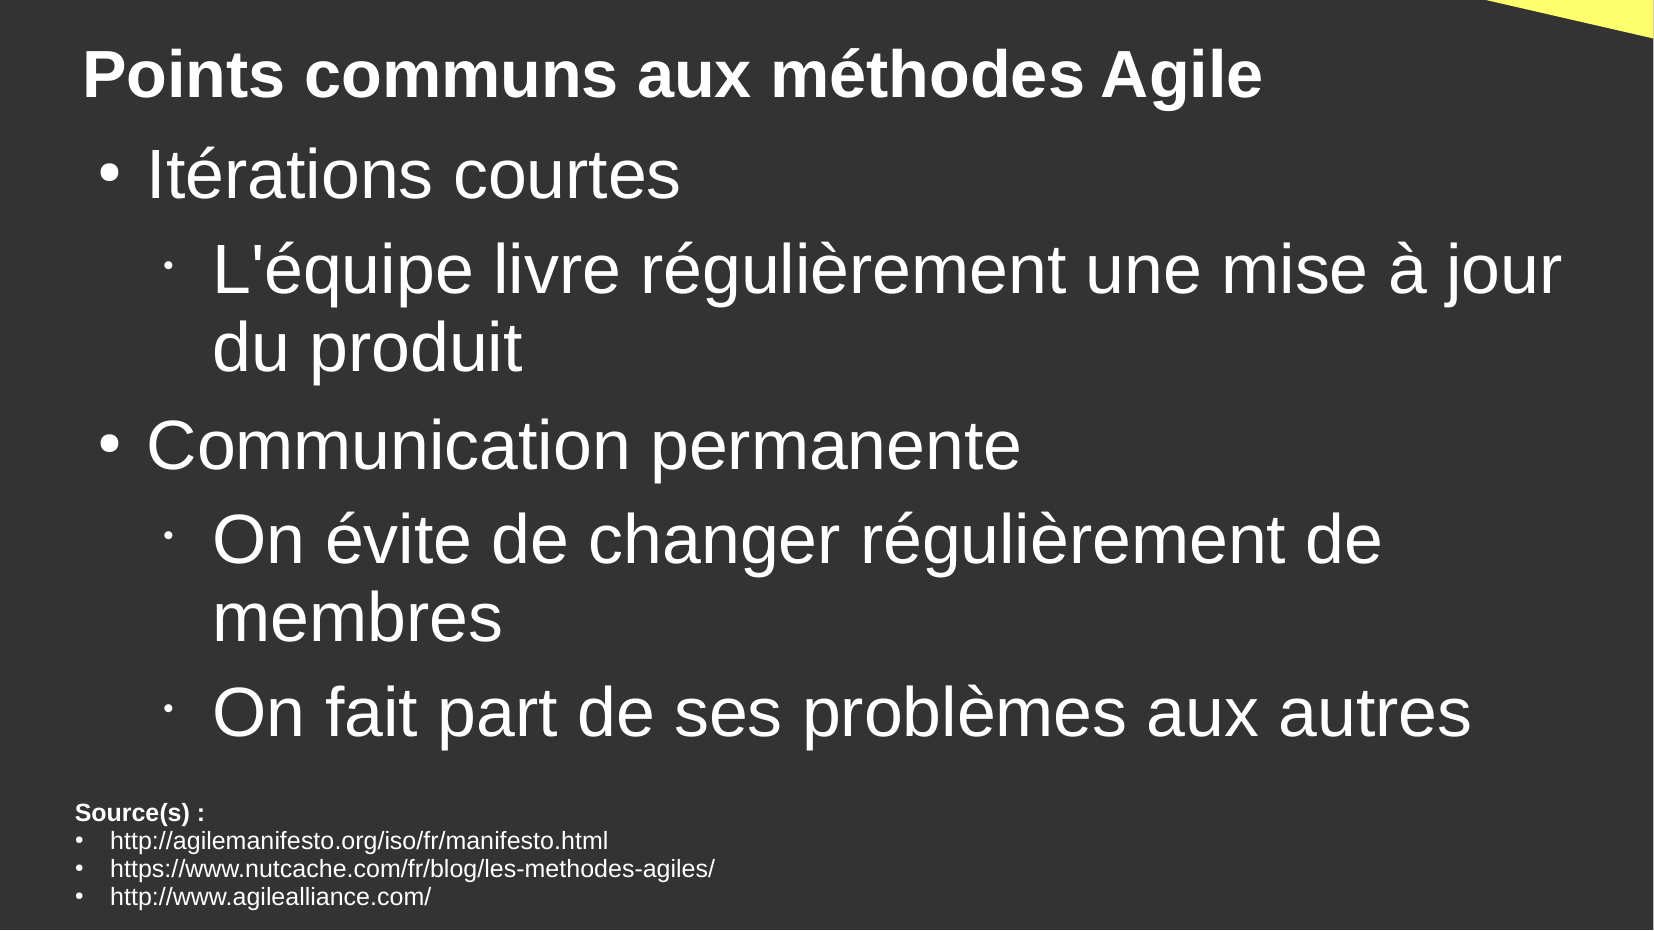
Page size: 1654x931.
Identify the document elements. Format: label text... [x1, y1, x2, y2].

text_box [1485, 0, 1654, 39]
list Itérations courtes L'équipe livre régulièrement une mise à jour du produit Communication permanente On évite de changer régulièrement de membres On fait part de ses problèmes aux autres [80, 135, 1620, 756]
text_box Source(s) : http://agilemanifesto.org/iso/fr/manifesto.html https://www.nutcache.com/fr/blog/les-methodes-agiles/ http://www.agilealliance.com/ [60, 791, 1546, 919]
title Points communs aux méthodes Agile [82, 37, 1571, 122]
